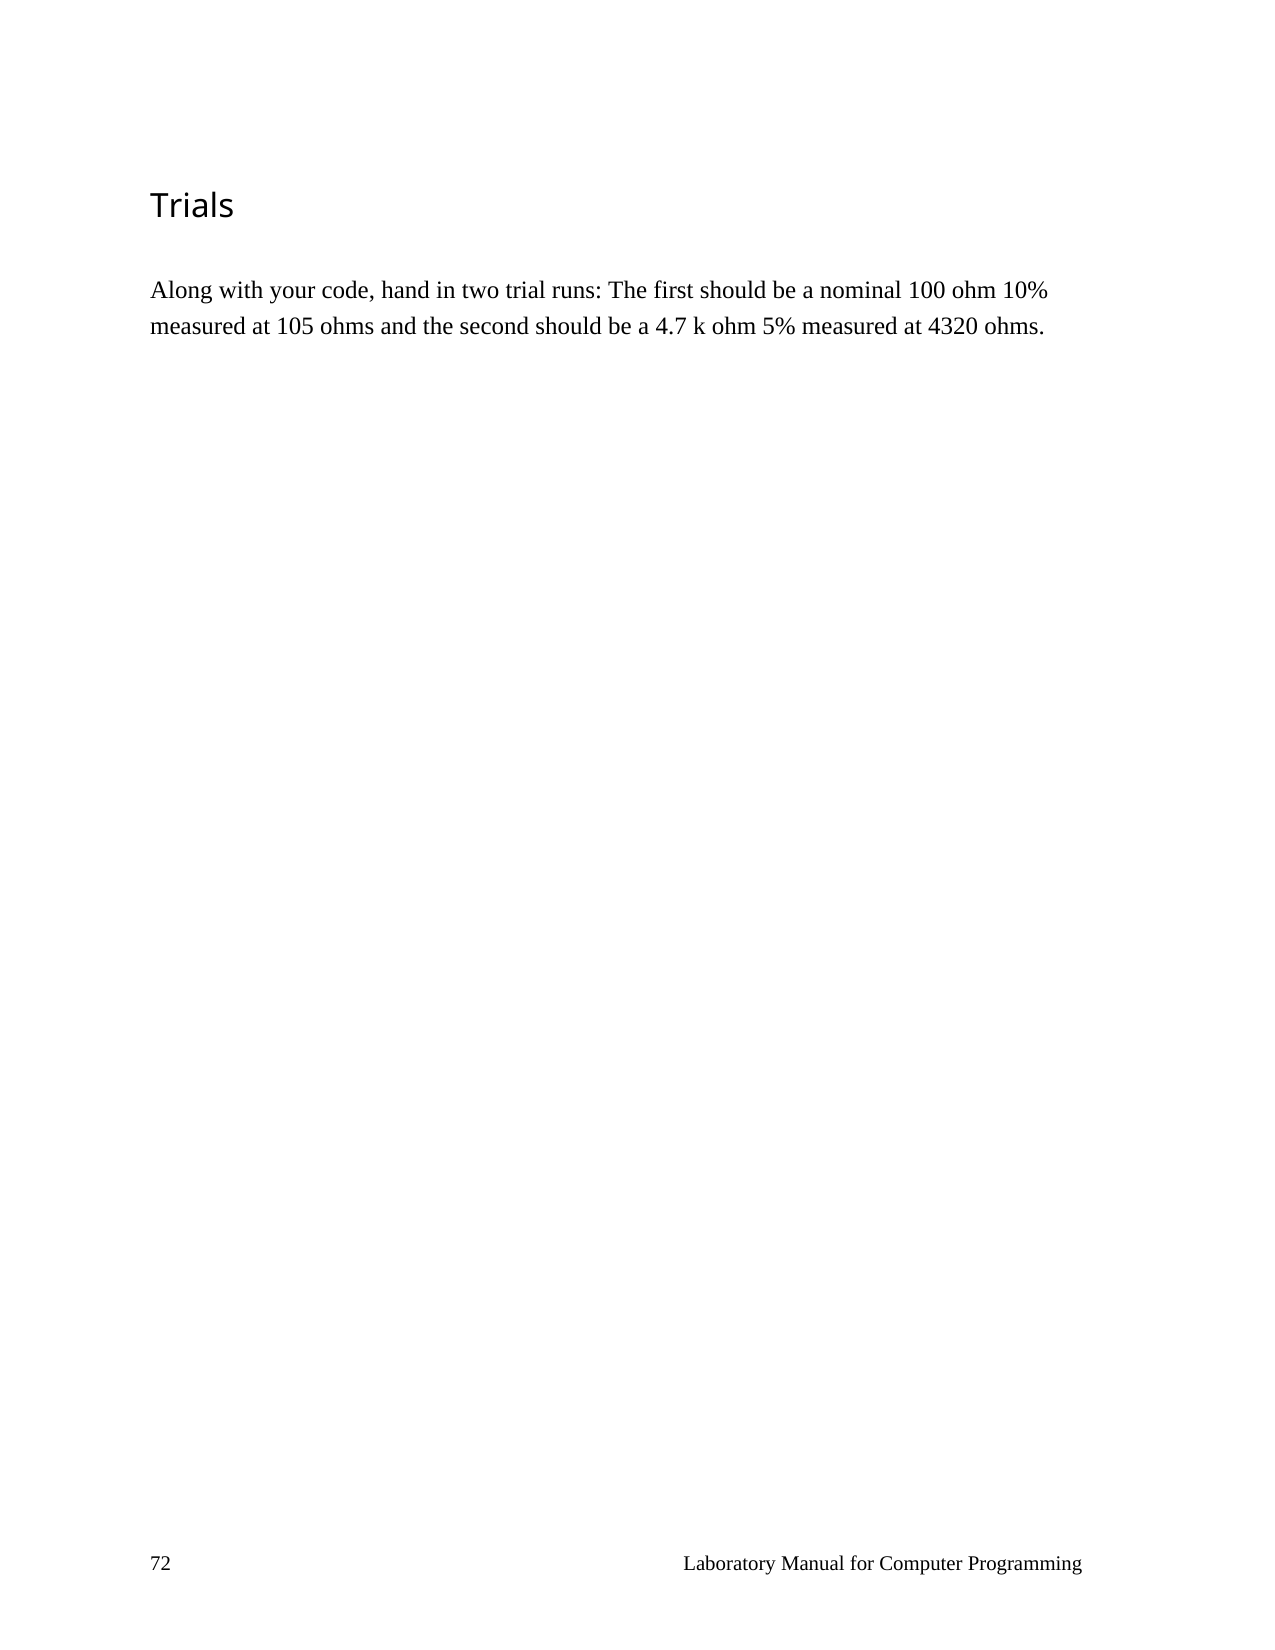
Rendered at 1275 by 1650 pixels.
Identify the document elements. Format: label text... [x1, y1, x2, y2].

text Trials [150, 182, 1125, 228]
text Along with your code, hand in two trial runs: The first should be a nominal 100 ohm 10% measured at 105 ohms and the second should be a 4.7 k ohm 5% measured at 4320 ohms. [150, 275, 1125, 339]
